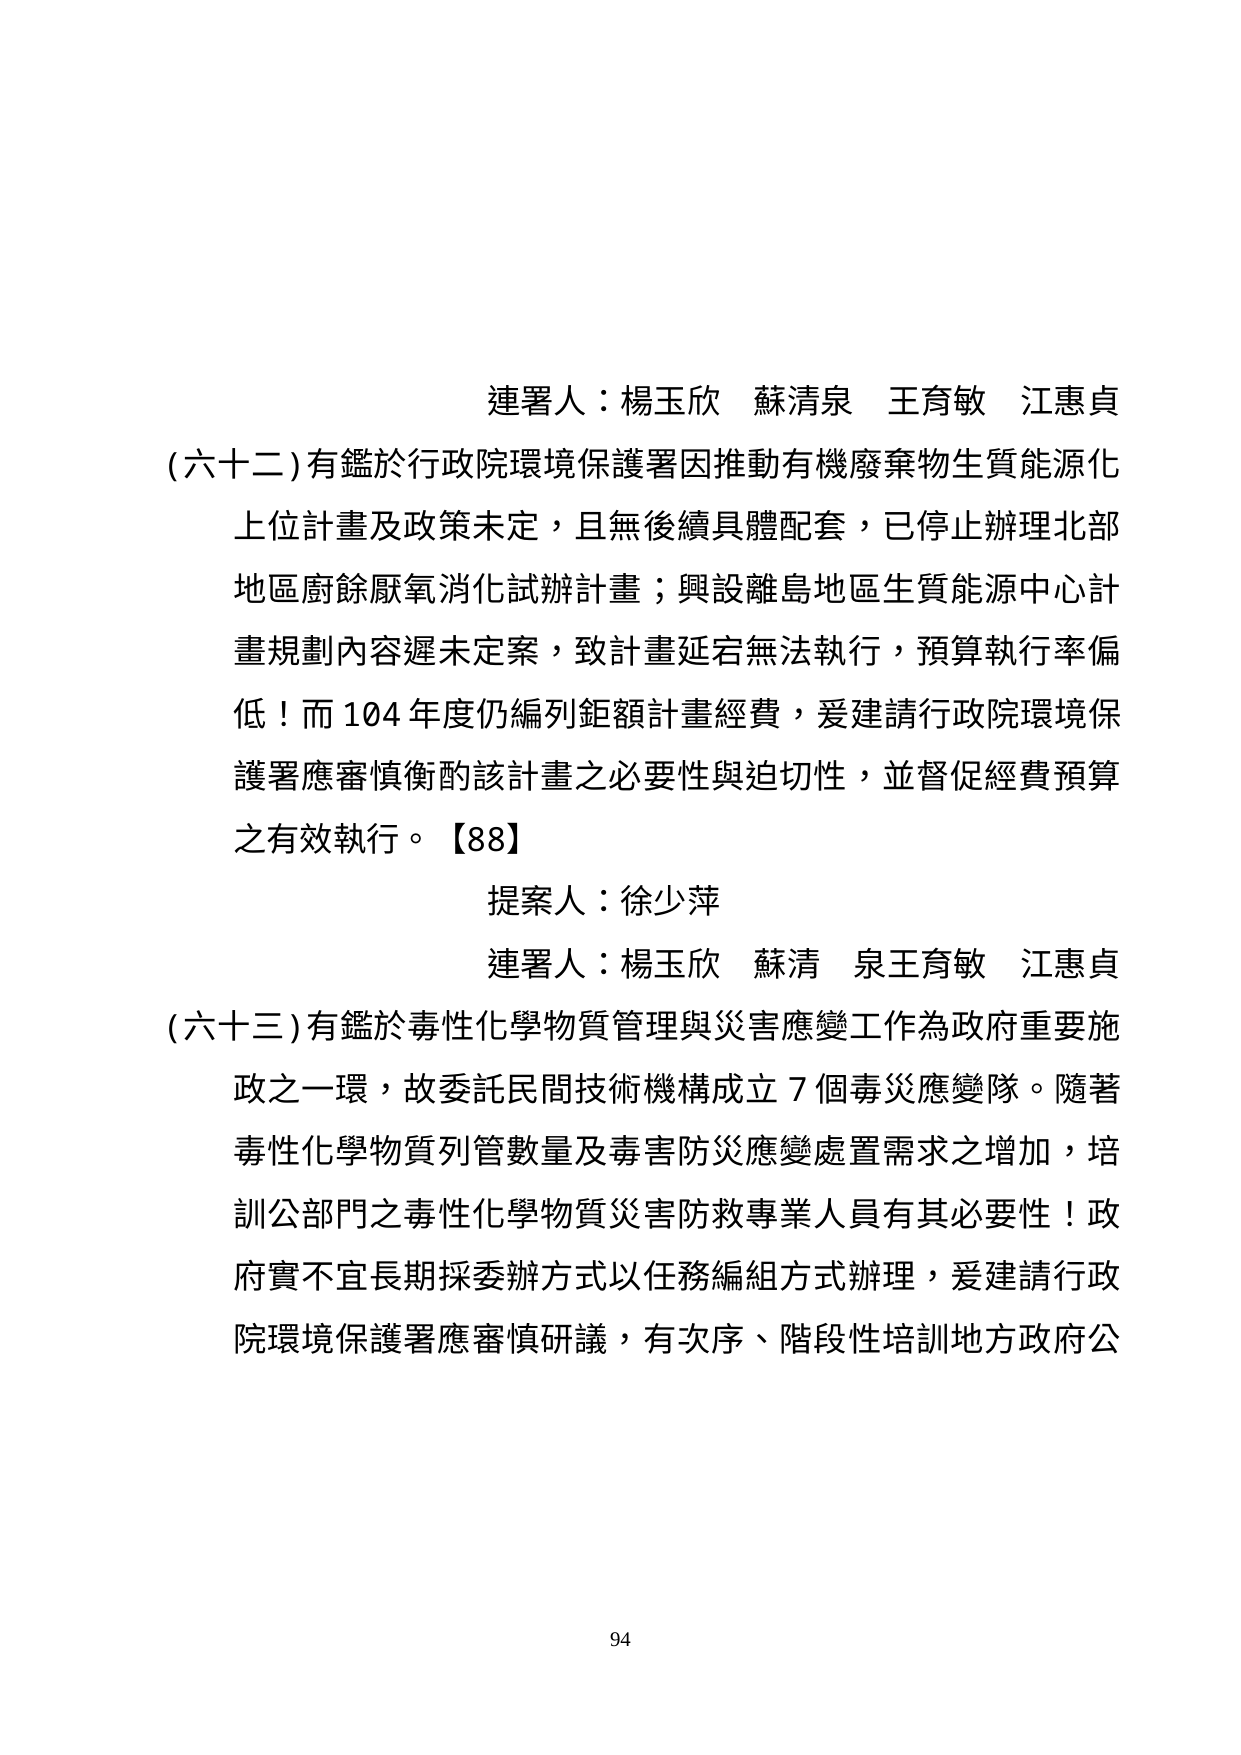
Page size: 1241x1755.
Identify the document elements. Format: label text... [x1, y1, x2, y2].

text (六十二)有鑑於行政院環境保護署因推動有機廢棄物生質能源化上位計畫及政策未定，且無後續具體配套，已停止辦理北部地區廚餘厭氧消化試辦計畫；興設離島地區生質能源中心計畫規劃內容遲未定案，致計畫延宕無法執行，預算執行率偏低！而104年度仍編列鉅額計畫經費，爰建請行政院環境保護署應審慎衡酌該計畫之必要性與迫切性，並督促經費預算之有效執行。【88】 [162, 420, 1122, 858]
text 提案人：徐少萍 [118, 858, 1122, 920]
text (六十三)有鑑於毒性化學物質管理與災害應變工作為政府重要施政之一環，故委託民間技術機構成立7個毒災應變隊。隨著毒性化學物質列管數量及毒害防災應變處置需求之增加，培訓公部門之毒性化學物質災害防救專業人員有其必要性！政府實不宜長期採委辦方式以任務編組方式辦理，爰建請行政院環境保護署應審慎研議，有次序、階段性培訓地方政府公 [162, 983, 1122, 1358]
text 連署人：楊玉欣 蘇清泉 王育敏 江惠貞 [118, 358, 1122, 420]
text 連署人：楊玉欣 蘇清 泉王育敏 江惠貞 [118, 920, 1122, 983]
